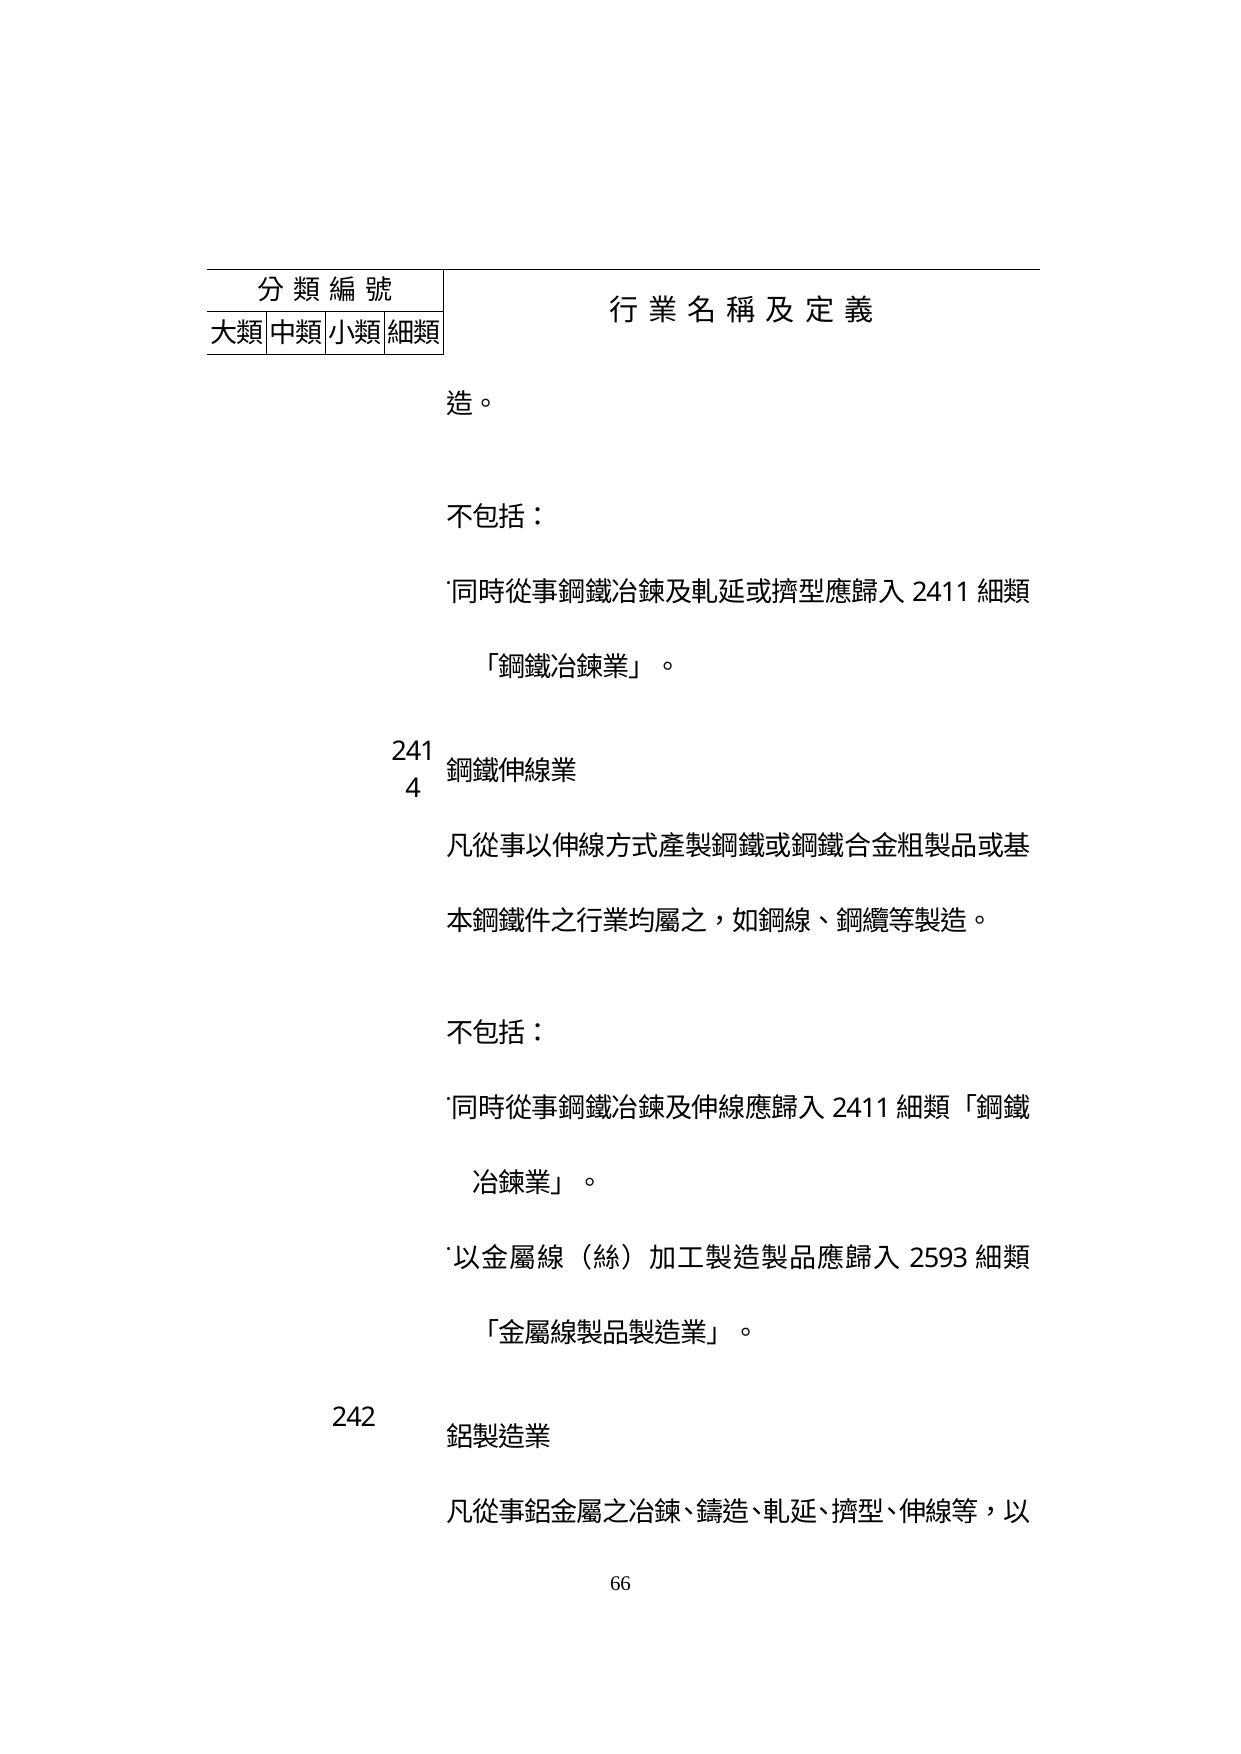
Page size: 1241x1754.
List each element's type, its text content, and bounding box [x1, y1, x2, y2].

table_cell [266, 731, 325, 1368]
table_cell [207, 702, 266, 731]
table_cell 鋁製造業 凡從事鋁金屬之冶鍊、鑄造、軋延、擠型、伸線等，以 [443, 1398, 1033, 1547]
table_cell 242 [325, 1398, 384, 1547]
table_cell [443, 1368, 1033, 1397]
table_cell [325, 364, 384, 702]
table_cell [266, 1368, 325, 1397]
table_cell [207, 1398, 266, 1547]
table_cell [207, 731, 266, 1368]
table_cell [325, 731, 384, 1368]
table_cell [207, 1368, 266, 1397]
table_cell [207, 364, 266, 702]
table_cell [443, 702, 1033, 731]
table_cell 造。 不包括： ˙同時從事鋼鐵冶鍊及軋延或擠型應歸入2411細類「鋼鐵冶鍊業」。 [443, 364, 1033, 702]
table_cell [325, 1368, 384, 1397]
table_cell 鋼鐵伸線業 凡從事以伸線方式產製鋼鐵或鋼鐵合金粗製品或基本鋼鐵件之行業均屬之，如鋼線、鋼纜等製造。 不包括： ˙同時從事鋼鐵冶鍊及伸線應歸入2411細類「鋼鐵冶鍊業」。 ˙以金屬線（絲）加工製造製品應歸入2593細類「金屬線製品製造業」。 [443, 731, 1033, 1368]
table_cell 2414 [384, 731, 443, 1368]
table_cell [384, 364, 443, 702]
table_cell [266, 702, 325, 731]
table_cell [325, 702, 384, 731]
table_cell [384, 1368, 443, 1397]
table_cell [266, 1398, 325, 1547]
table_cell [384, 1398, 443, 1547]
table_cell [384, 702, 443, 731]
table_cell [266, 364, 325, 702]
